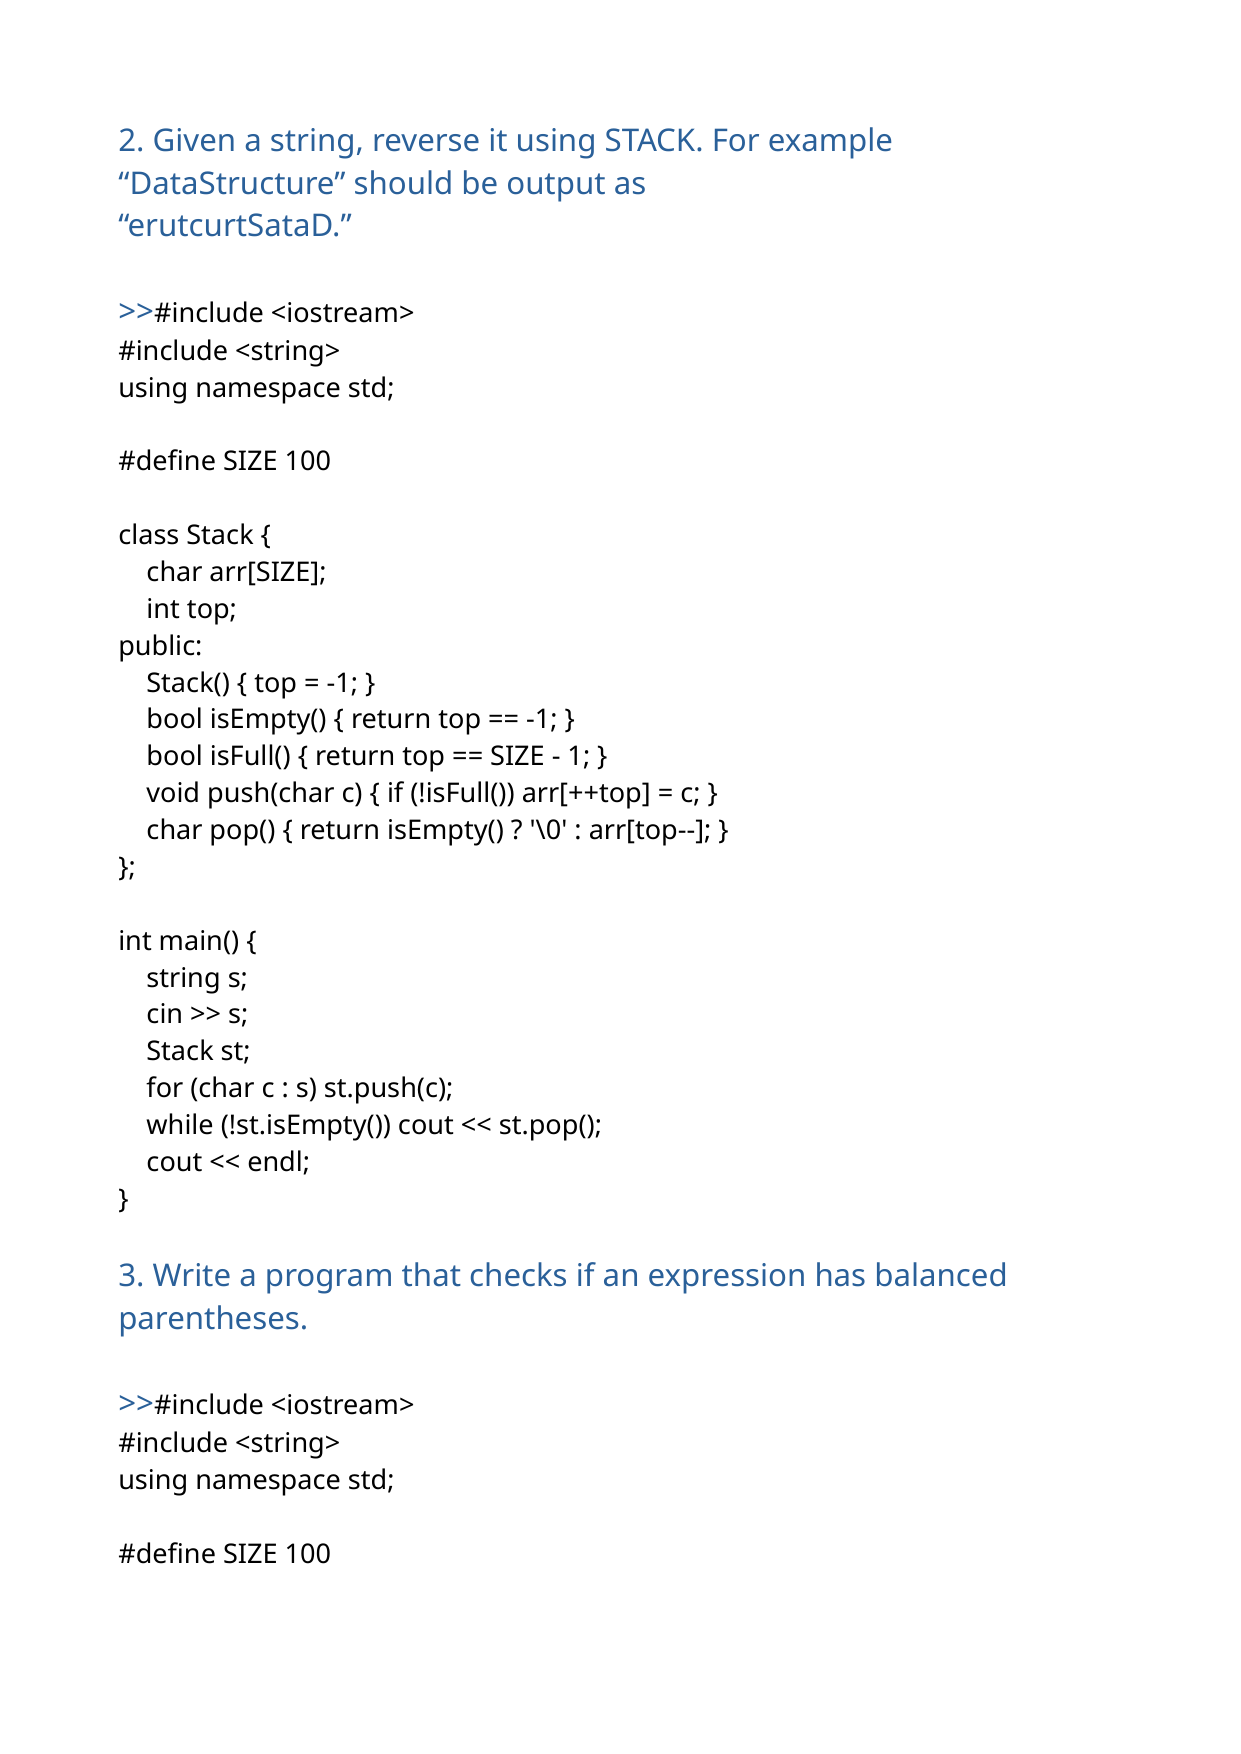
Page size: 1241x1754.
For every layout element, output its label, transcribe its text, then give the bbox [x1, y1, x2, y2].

text 3. Write a program that checks if an expression has balanced parentheses. [118, 1253, 1122, 1338]
text 2. Given a string, reverse it using STACK. For example “DataStructure” should be output as [118, 118, 1122, 203]
text “erutcurtSataD.” [118, 203, 1122, 246]
text >>#include <iostream> #include <string> using namespace std; #define SIZE 100 [118, 1381, 1122, 1608]
text >>#include <iostream> #include <string> using namespace std; #define SIZE 100 class Stack { char arr[SIZE]; int top; public: Stack() { top = -1; } bool isEmpty() { return top == -1; } bool isFull() { return top == SIZE - 1; } void push(char c) { if (!isFull()) arr[++top] = c; } char pop() { return isEmpty() ? '\0' : arr[top--]; } }; int main() { string s; cin >> s; Stack st; for (char c : s) st.push(c); while (!st.isEmpty()) cout << st.pop(); cout << endl; } [118, 288, 1122, 1253]
